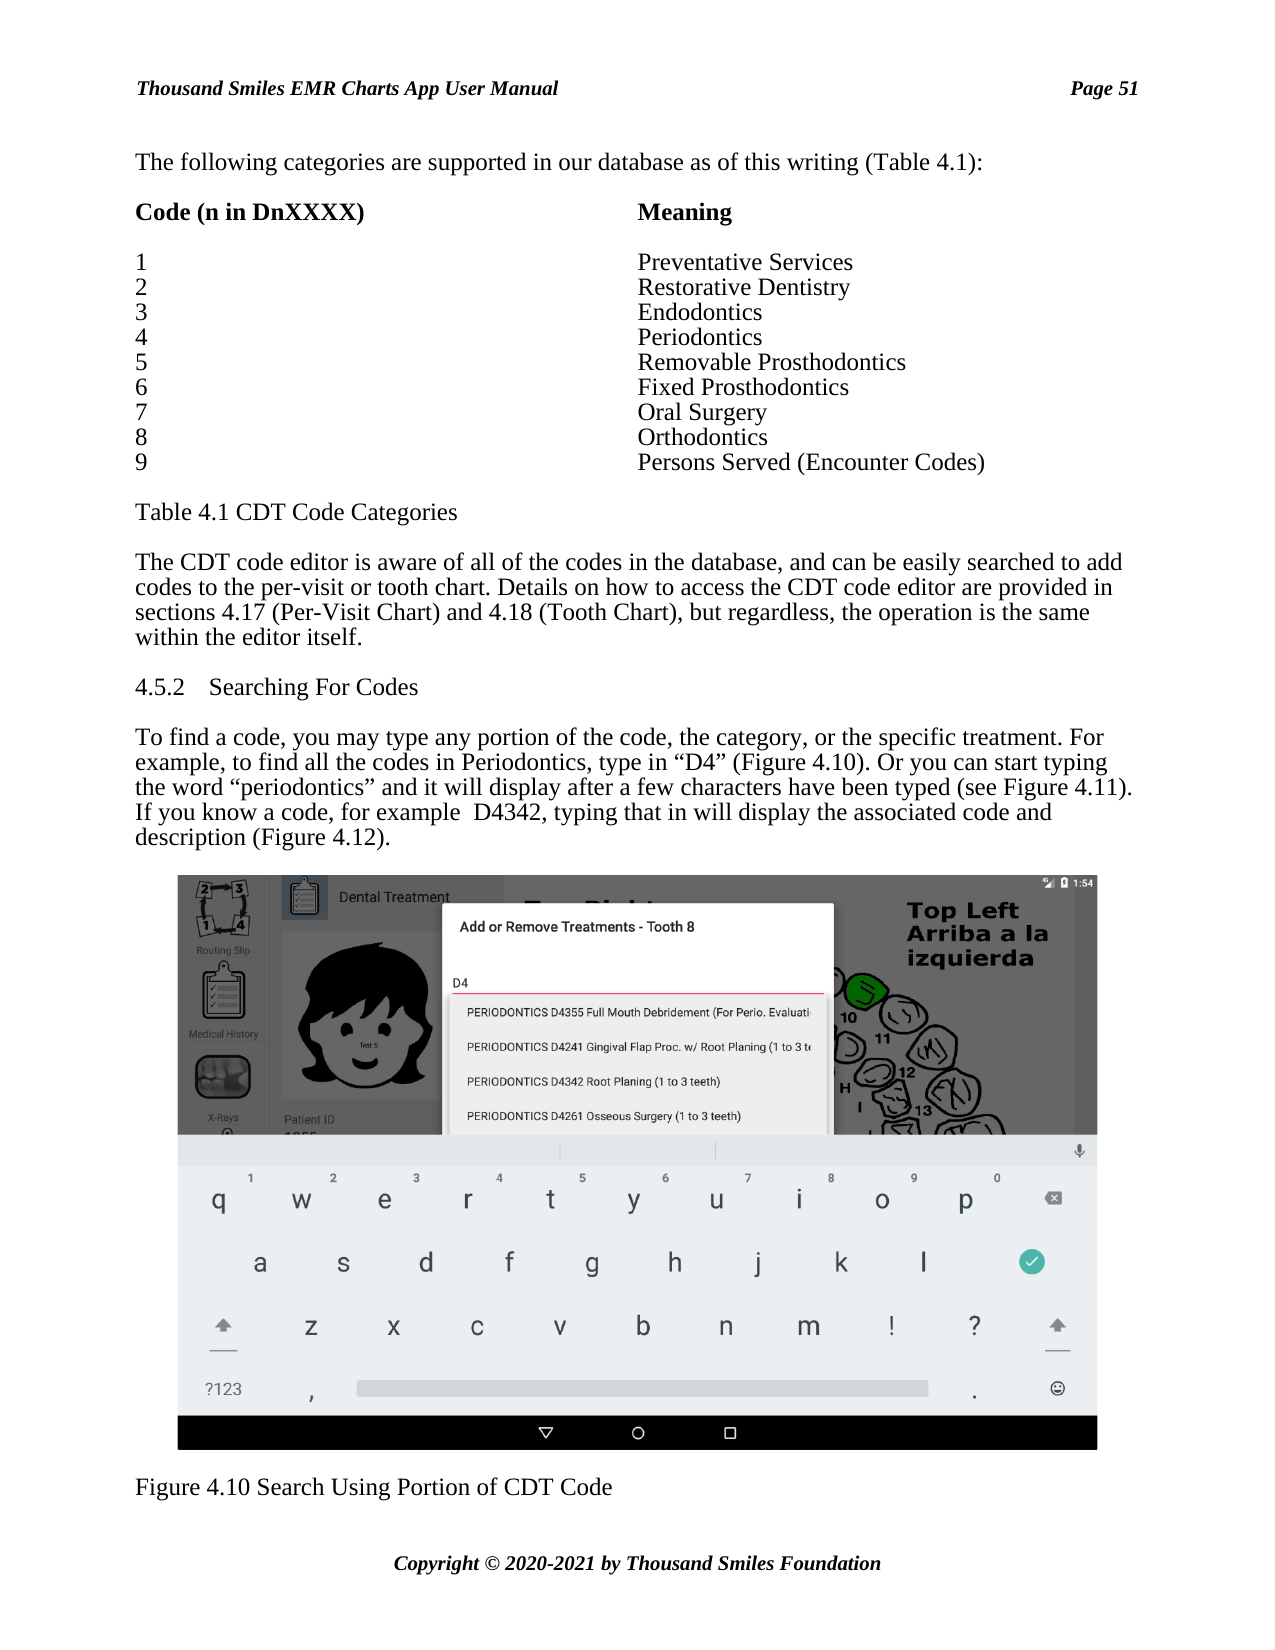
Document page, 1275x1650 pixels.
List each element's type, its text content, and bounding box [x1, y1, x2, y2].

table_cell Removable Prosthodontics [638, 350, 1140, 375]
text Table 4.1 CDT Code Categories [135, 500, 1140, 525]
table_header Code (n in DnXXXX) [135, 200, 637, 225]
table_cell Fixed Prosthodontics [638, 375, 1140, 400]
text To find a code, you may type any portion of the code, the category, or the specific treatment. For example, to find all the codes in Periodontics, type in “D4” (Figure 4.10). Or you can start typing the word “periodontics” and it will display after a few characters have been typed (see Figure 4.11). If you know a code, for example D4342, typing that in will display the associated code and description (Figure 4.12). [135, 725, 1140, 850]
subtitle Searching For Codes [135, 675, 1140, 700]
table_cell [135, 225, 637, 250]
table_cell [638, 225, 1140, 250]
table_cell 6 [135, 375, 637, 400]
table_cell 9 [135, 450, 637, 475]
text The CDT code editor is aware of all of the codes in the database, and can be easily searched to add codes to the per-visit or tooth chart. Details on how to access the CDT code editor are provided in sections 4.17 (Per-Visit Chart) and 4.18 (Tooth Chart), but regardless, the operation is the same within the editor itself. [135, 550, 1140, 650]
table_cell 4 [135, 325, 637, 350]
table_cell Oral Surgery [638, 400, 1140, 425]
table_cell 5 [135, 350, 637, 375]
table_cell Preventative Services [638, 250, 1140, 275]
table_cell 8 [135, 425, 637, 450]
table_cell Orthodontics [638, 425, 1140, 450]
picture [177, 875, 1098, 1450]
table_cell 2 [135, 275, 637, 300]
table_cell Periodontics [638, 325, 1140, 350]
table_cell Endodontics [638, 300, 1140, 325]
table_cell Persons Served (Encounter Codes) [638, 450, 1140, 475]
text Figure 4.10 Search Using Portion of CDT Code [135, 1475, 1140, 1500]
table_cell Restorative Dentistry [638, 275, 1140, 300]
table_header Meaning [638, 200, 1140, 225]
text The following categories are supported in our database as of this writing (Table 4.1): [135, 150, 1140, 175]
table_cell 3 [135, 300, 637, 325]
table_cell 1 [135, 250, 637, 275]
table_cell 7 [135, 400, 637, 425]
